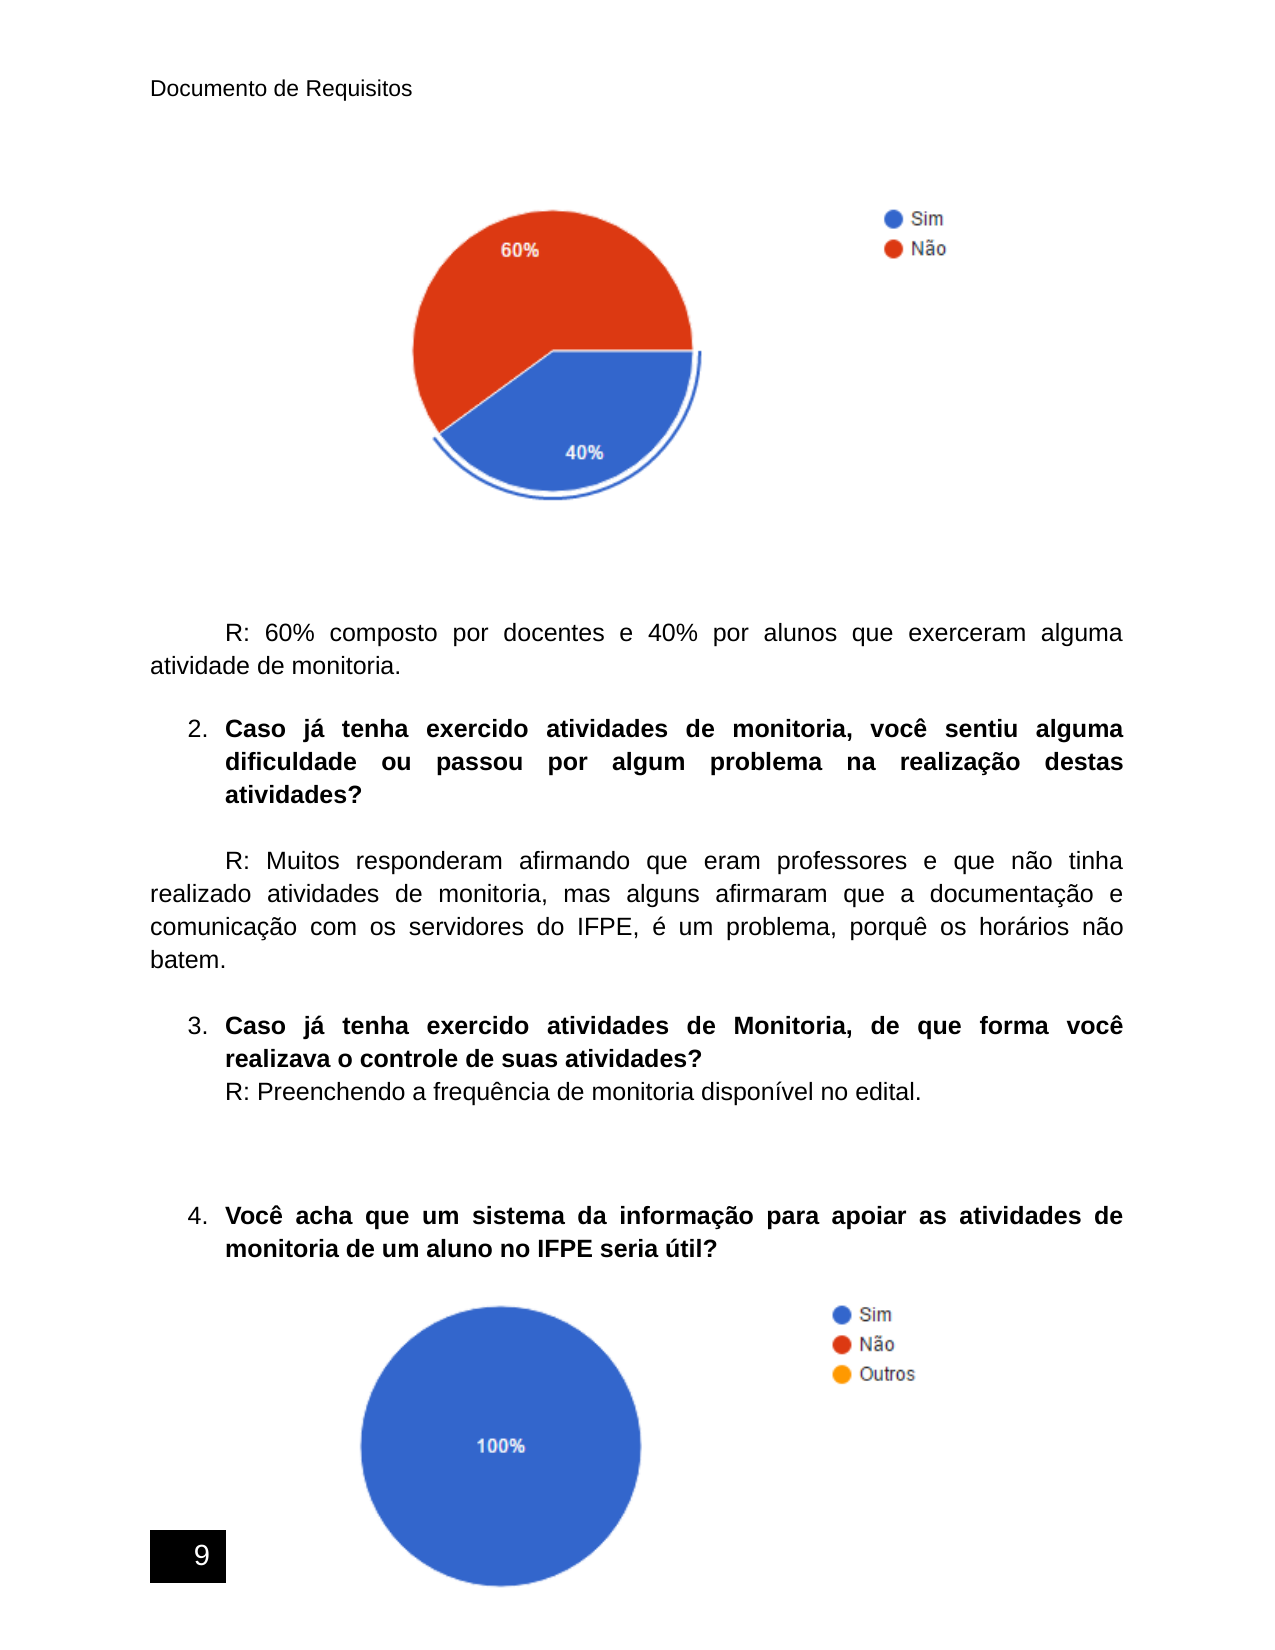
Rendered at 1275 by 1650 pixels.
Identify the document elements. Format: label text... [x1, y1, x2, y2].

picture [195, 153, 1044, 585]
list R: Preenchendo a frequência de monitoria disponível no edital. [187, 1077, 1125, 1106]
text R: 60% composto por docentes e 40% por alunos que exerceram alguma atividade de monitoria. [150, 618, 1125, 680]
list Caso já tenha exercido atividades de monitoria, você sentiu alguma dificuldade ou passou por algum problema na realização destas atividades? [187, 714, 1125, 809]
picture [268, 1270, 1005, 1650]
list Caso já tenha exercido atividades de Monitoria, de que forma você realizava o controle de suas atividades? [187, 1011, 1125, 1073]
list Você acha que um sistema da informação para apoiar as atividades de monitoria de um aluno no IFPE seria útil? [187, 1201, 1125, 1263]
text R: Muitos responderam afirmando que eram professores e que não tinha realizado atividades de monitoria, mas alguns afirmaram que a documentação e comunicação com os servidores do IFPE, é um problema, porquê os horários não batem. [150, 846, 1125, 974]
